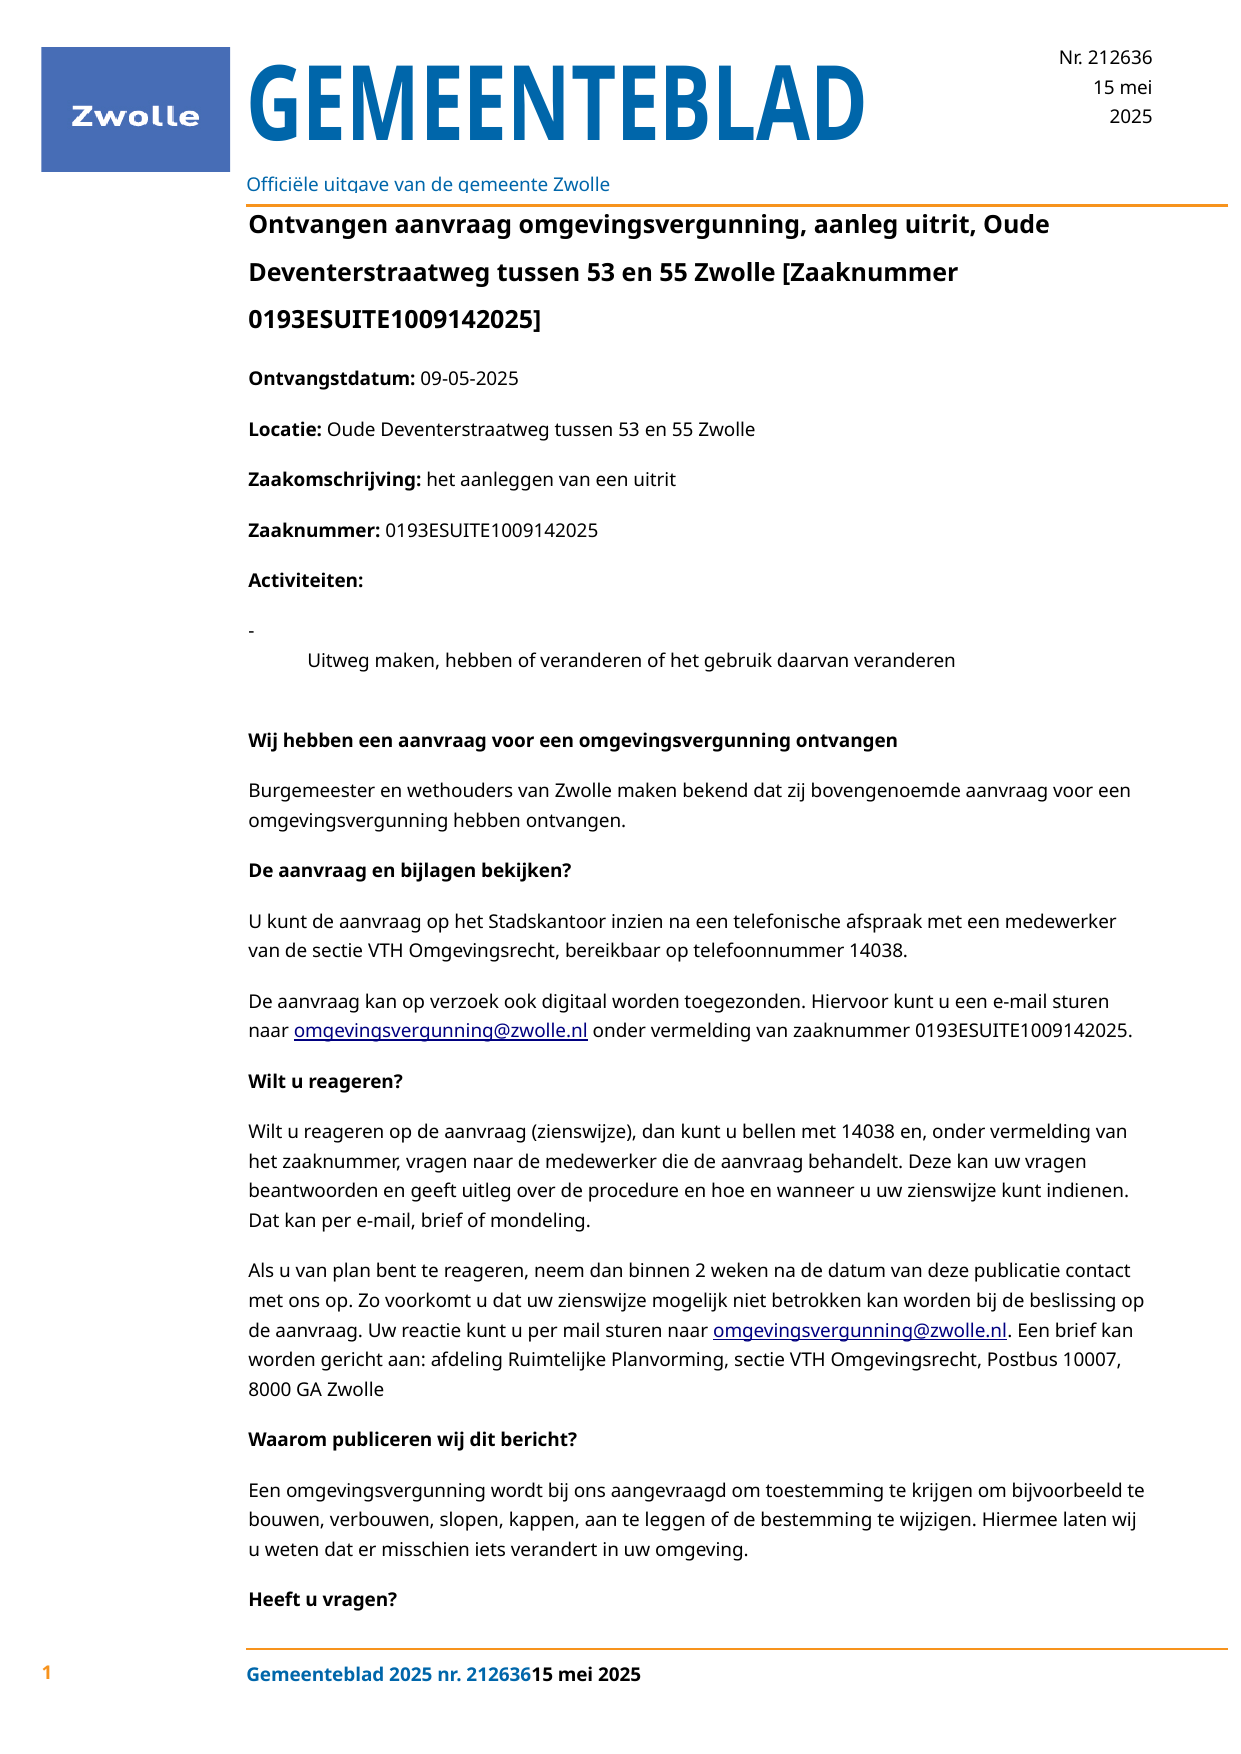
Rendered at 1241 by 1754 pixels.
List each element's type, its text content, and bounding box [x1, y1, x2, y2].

text Wilt u reageren op de aanvraag (zienswijze), dan kunt u bellen met 14038 en, onder vermelding van het zaaknummer, vragen naar de medewerker die de aanvraag behandelt. Deze kan uw vragen beantwoorden en geeft uitleg over de procedure en hoe en wanneer u uw zienswijze kunt indienen. Dat kan per e-mail, brief of mondeling. [248, 1118, 1152, 1233]
text Heeft u vragen? [248, 1586, 1152, 1612]
text Een omgevingsvergunning wordt bij ons aangevraagd om toestemming te krijgen om bijvoorbeeld te bouwen, verbouwen, slopen, kappen, aan te leggen of de bestemming te wijzigen. Hiermee laten wij u weten dat er misschien iets verandert in uw omgeving. [248, 1477, 1152, 1562]
text Ontvangen aanvraag omgevingsvergunning, aanleg uitrit, Oude Deventerstraatweg tussen 53 en 55 Zwolle [Zaaknummer 0193ESUITE1009142025] [248, 207, 1152, 336]
text Zaaknummer: 0193ESUITE1009142025 [248, 517, 1152, 542]
picture [41, 47, 231, 172]
text Waarom publiceren wij dit bericht? [248, 1426, 1152, 1452]
text U kunt de aanvraag op het Stadskantoor inzien na een telefonische afspraak met een medewerker van de sectie VTH Omgevingsrecht, bereikbaar op telefoonnummer 14038. [248, 908, 1152, 963]
text Zaakomschrijving: het aanleggen van een uitrit [248, 466, 1152, 492]
text Burgemeester en wethouders van Zwolle maken bekend dat zij bovengenoemde aanvraag voor een omgevingsvergunning hebben ontvangen. [248, 778, 1152, 833]
text Locatie: Oude Deventerstraatweg tussen 53 en 55 Zwolle [248, 416, 1152, 442]
text Als u van plan bent te reageren, neem dan binnen 2 weken na de datum van deze publicatie contact met ons op. Zo voorkomt u dat uw zienswijze mogelijk niet betrokken kan worden bij de beslissing op de aanvraag. Uw reactie kunt u per mail sturen naar omgevingsvergunning@zwolle.nl. Een brief kan worden gericht aan: afdeling Ruimtelijke Planvorming, sectie VTH Omgevingsrecht, Postbus 10007, 8000 GA Zwolle [248, 1258, 1152, 1402]
text Activiteiten: [248, 567, 1152, 593]
text Wilt u reageren? [248, 1068, 1152, 1094]
text De aanvraag kan op verzoek ook digitaal worden toegezonden. Hiervoor kunt u een e-mail sturen naar omgevingsvergunning@zwolle.nl onder vermelding van zaaknummer 0193ESUITE1009142025. [248, 988, 1152, 1043]
list Uitweg maken, hebben of veranderen of het gebruik daarvan veranderen [248, 647, 1152, 673]
text Wij hebben een aanvraag voor een omgevingsvergunning ontvangen [248, 727, 1152, 753]
text Ontvangstdatum: 09-05-2025 [248, 366, 1152, 391]
text De aanvraag en bijlagen bekijken? [248, 858, 1152, 883]
